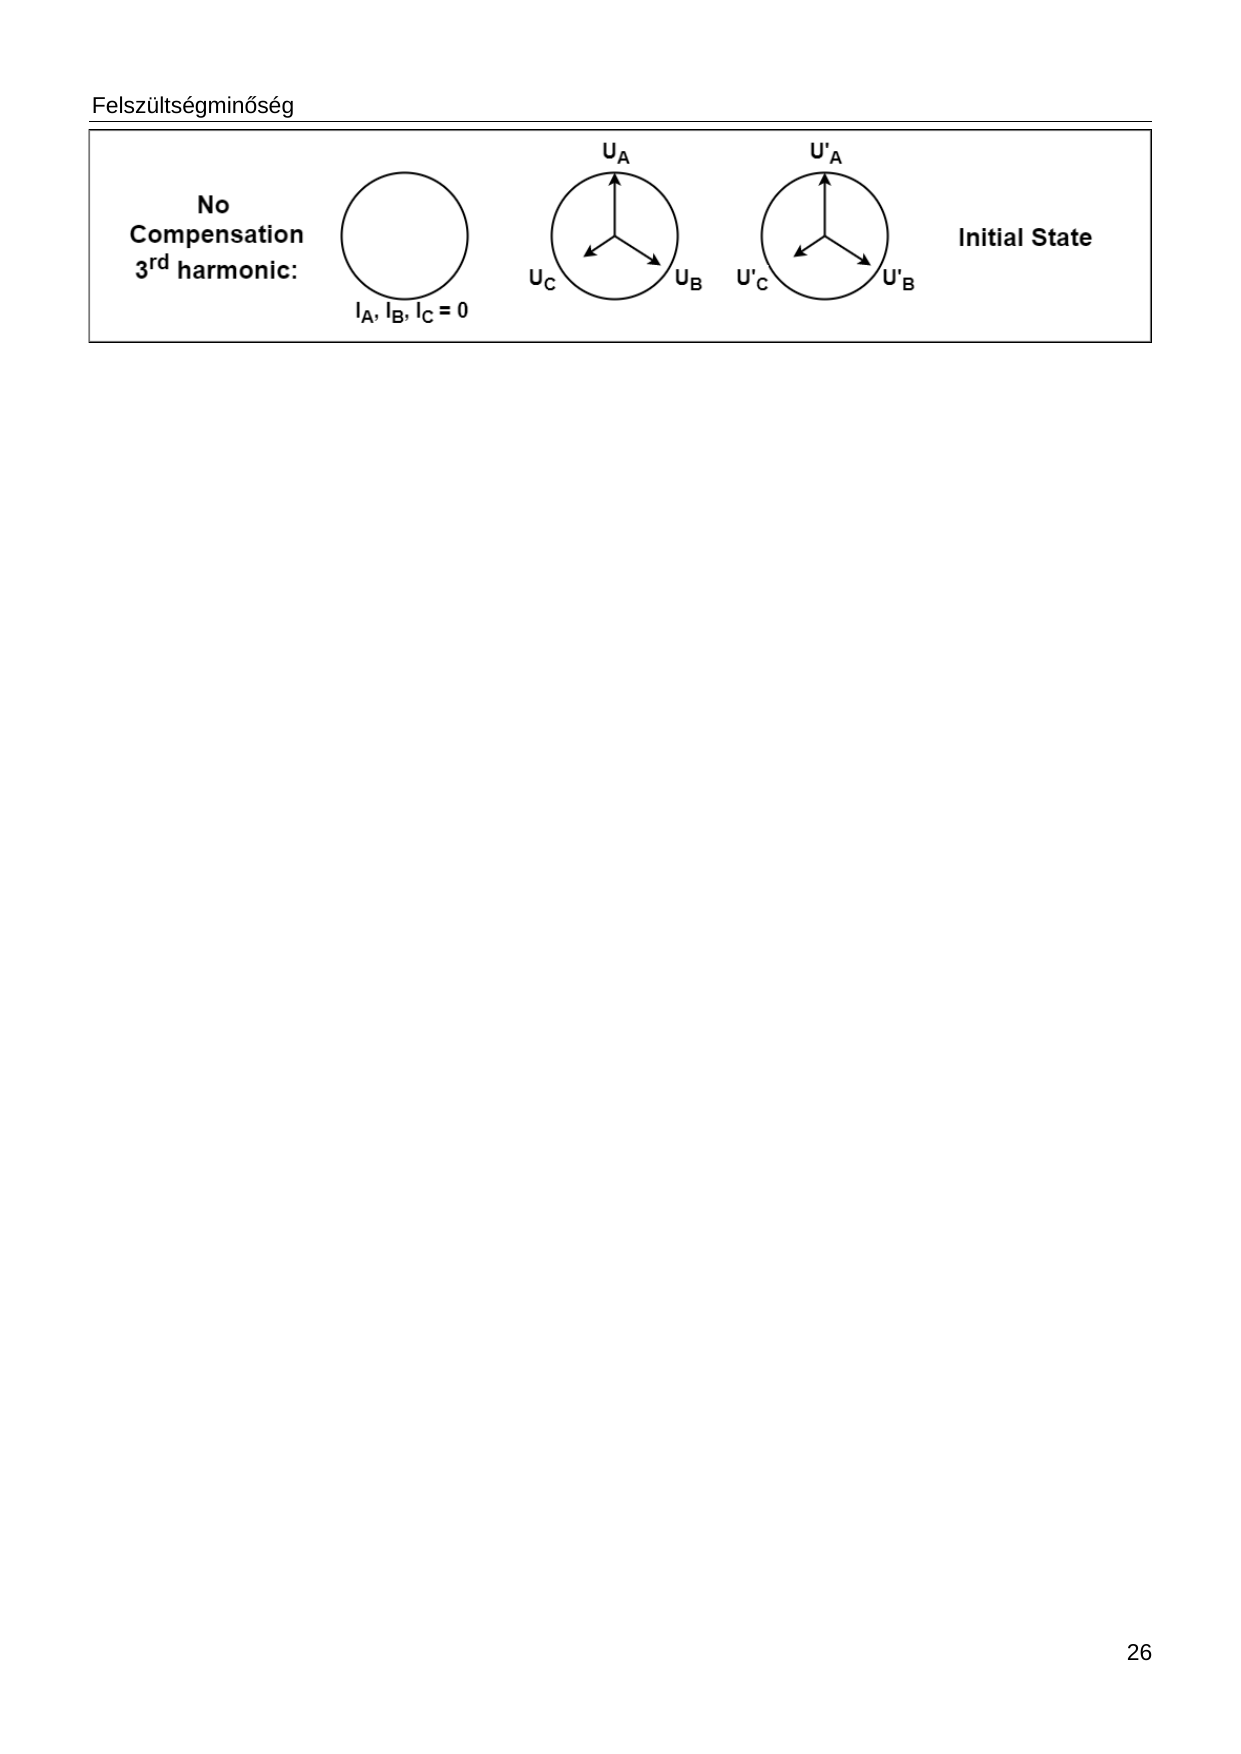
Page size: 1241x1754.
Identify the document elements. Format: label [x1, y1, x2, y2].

picture [88, 129, 1152, 343]
